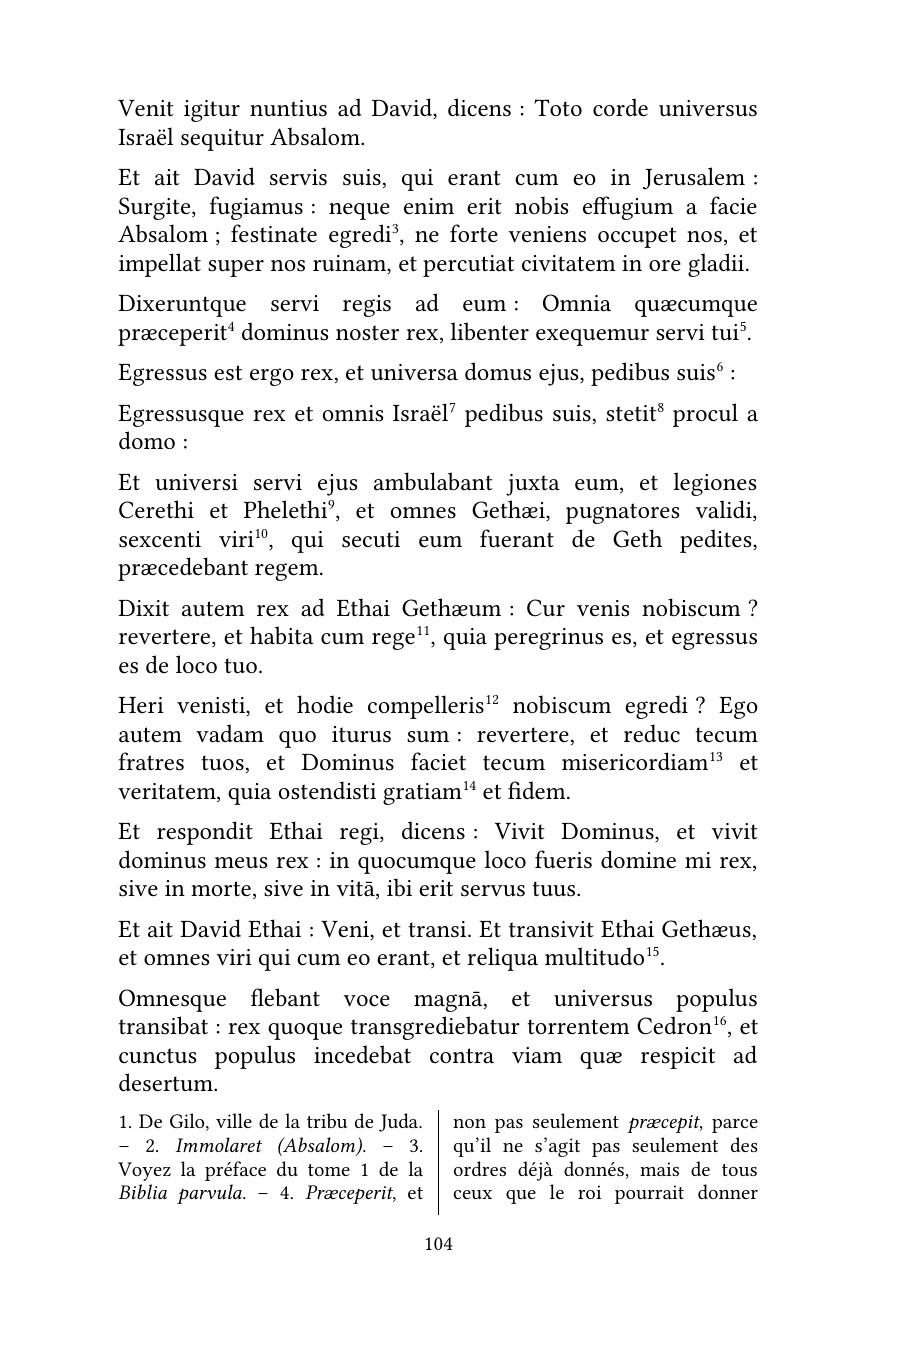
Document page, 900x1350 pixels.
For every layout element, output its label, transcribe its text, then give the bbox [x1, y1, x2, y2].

text Egressusque rex et omnis Israël7 pedibus suis, stetit8 procul a domo : [118, 399, 758, 456]
text Et ait David Ethai : Veni, et transi. Et transivit Ethai Gethæus, et omnes viri qui cum eo erant, et reliqua multitudo15. [118, 915, 758, 972]
text Venit igitur nuntius ad David, dicens : Toto corde universus Israël sequitur Absalom. [118, 94, 758, 152]
text Et ait David servis suis, qui erant cum eo in Jerusalem : Surgite, fugiamus : neque enim erit nobis effugium a facie Absalom ; festinate egredi3, ne forte veniens occupet nos, et impellat super nos ruinam, et percutiat civitatem in ore gladii. [118, 163, 758, 278]
text non pas seulement præcepit, parce qu’il ne s’agit pas seulement des ordres déjà donnés, mais de tous ceux que le roi pourrait donner [453, 1110, 758, 1205]
text Omnesque flebant voce magnā, et universus populus transibat : rex quoque transgrediebatur torrentem Cedron16, et cunctus populus incedebat contra viam quæ respicit ad desertum. [118, 984, 758, 1098]
text 1. De Gilo, ville de la tribu de Juda. – 2. Immolaret (Absalom). – 3. Voyez la préface du tome 1 de la Biblia parvula. – 4. Præceperit, et [118, 1110, 423, 1205]
text Heri venisti, et hodie compelleris12 nobiscum egredi ? Ego autem vadam quo iturus sum : revertere, et reduc tecum fratres tuos, et Dominus faciet tecum misericordiam13 et veritatem, quia ostendisti gratiam14 et fidem. [118, 691, 758, 806]
text Et respondit Ethai regi, dicens : Vivit Dominus, et vivit dominus meus rex : in quocumque loco fueris domine mi rex, sive in morte, sive in vitā, ibi erit servus tuus. [118, 817, 758, 903]
text Dixit autem rex ad Ethai Gethæum : Cur venis nobiscum ? revertere, et habita cum rege11, quia peregrinus es, et egressus es de loco tuo. [118, 594, 758, 679]
text Egressus est ergo rex, et universa domus ejus, pedibus suis6 : [118, 358, 758, 387]
text Et universi servi ejus ambulabant juxta eum, et legiones Cerethi et Phelethi9, et omnes Gethæi, pugnatores validi, sexcenti viri10, qui secuti eum fuerant de Geth pedites, præcedebant regem. [118, 468, 758, 582]
text Dixeruntque servi regis ad eum : Omnia quæcumque præceperit4 dominus noster rex, libenter exequemur servi tui5. [118, 289, 758, 347]
